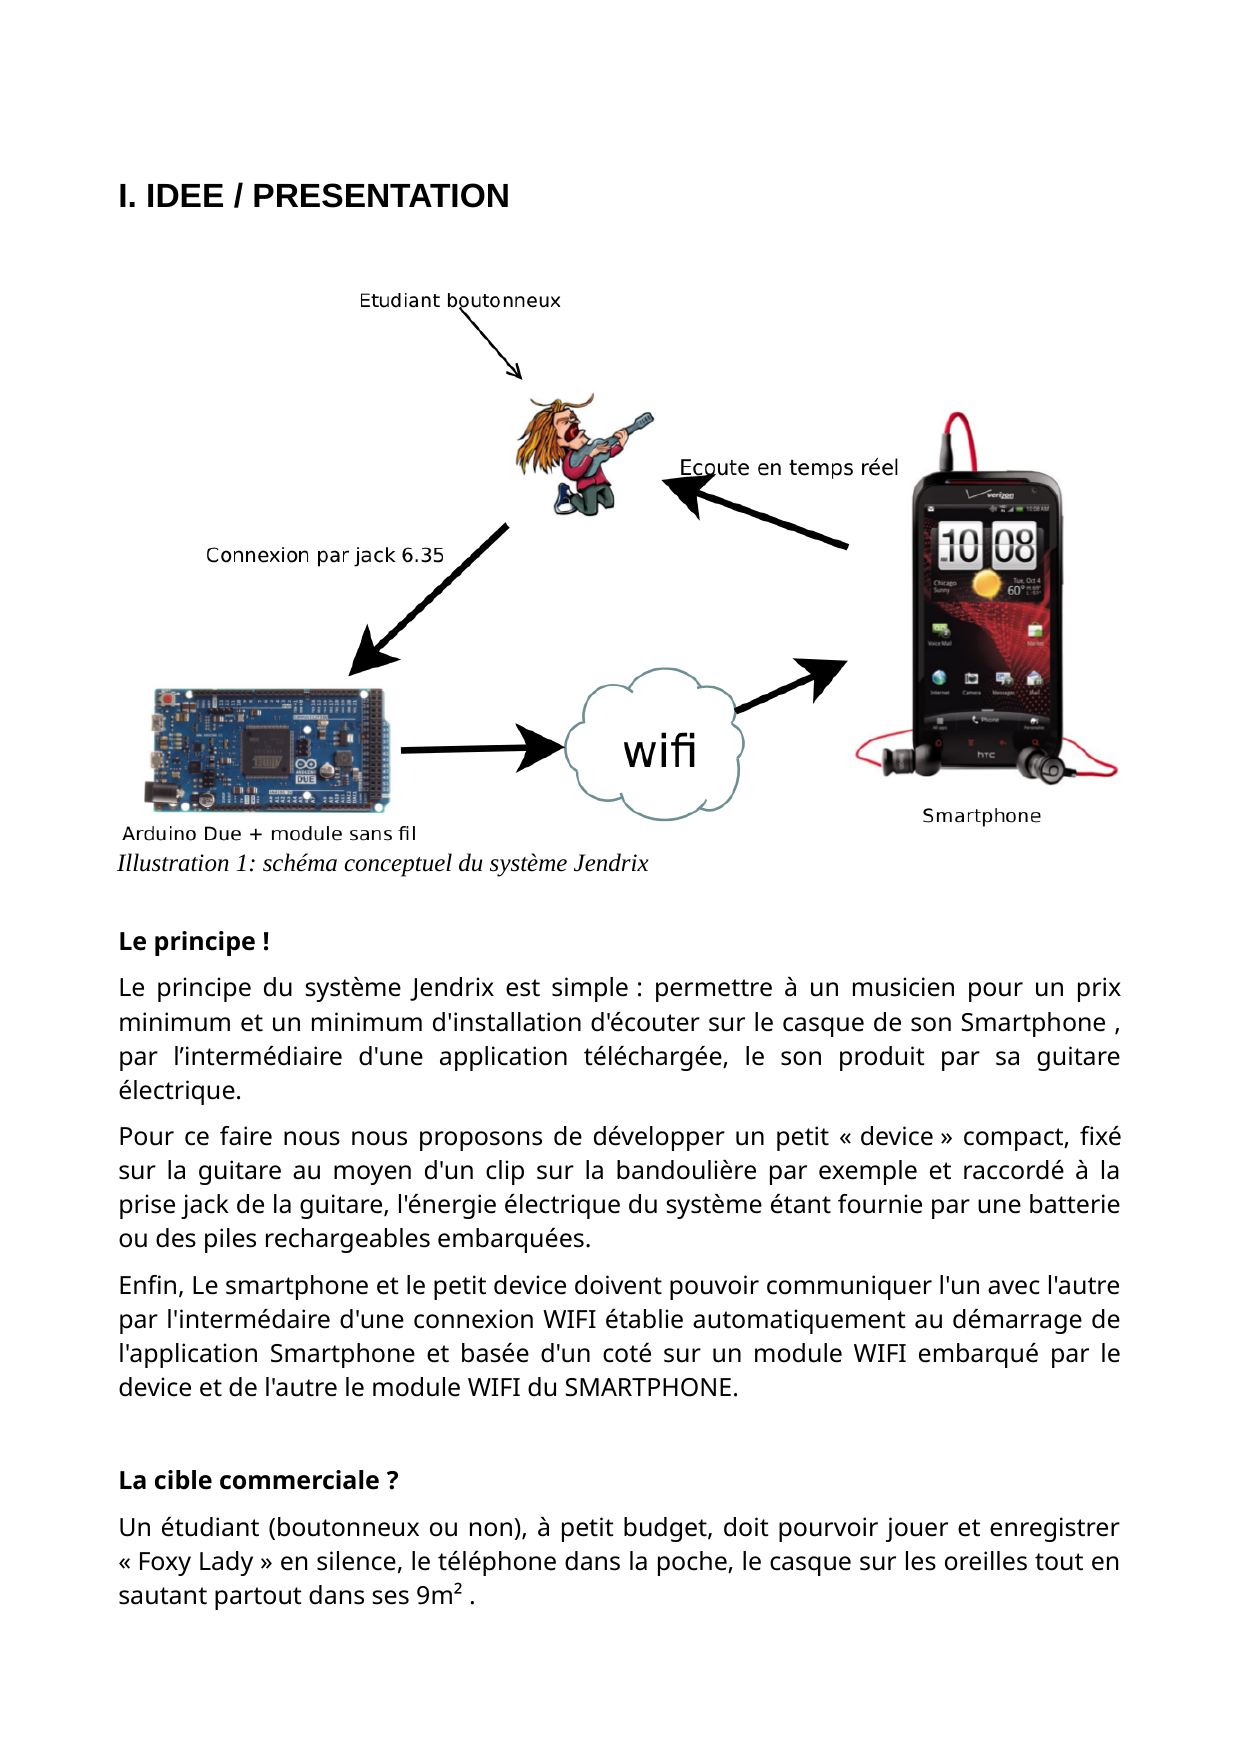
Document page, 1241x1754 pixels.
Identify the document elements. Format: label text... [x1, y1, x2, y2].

text Un étudiant (boutonneux ou non), à petit budget, doit pourvoir jouer et enregistrer « Foxy Lady » en silence, le téléphone dans la poche, le casque sur les oreilles tout en sautant partout dans ses 9m² . [118, 1509, 1122, 1612]
text Le principe du système Jendrix est simple : permettre à un musicien pour un prix minimum et un minimum d'installation d'écouter sur le casque de son Smartphone , par l’intermédiaire d'une application téléchargée, le son produit par sa guitare électrique. [118, 970, 1122, 1106]
text Le principe ! [118, 923, 1122, 958]
text Enfin, Le smartphone et le petit device doivent pouvoir communiquer l'un avec l'autre par l'intermédaire d'une connexion WIFI établie automatiquement au démarrage de l'application Smartphone et basée d'un coté sur un module WIFI embarqué par le device et de l'autre le module WIFI du SMARTPHONE. [118, 1268, 1122, 1404]
picture [117, 285, 1122, 849]
text La cible commerciale ? [118, 1463, 1122, 1497]
text Illustration 1: schéma conceptuel du système Jendrix [117, 849, 1121, 877]
text Pour ce faire nous nous proposons de développer un petit « device » compact, fixé sur la guitare au moyen d'un clip sur la bandoulière par exemple et raccordé à la prise jack de la guitare, l'énergie électrique du système étant fournie par une batterie ou des piles rechargeables embarquées. [118, 1119, 1122, 1255]
subtitle I. IDEE / PRESENTATION [118, 176, 1122, 215]
